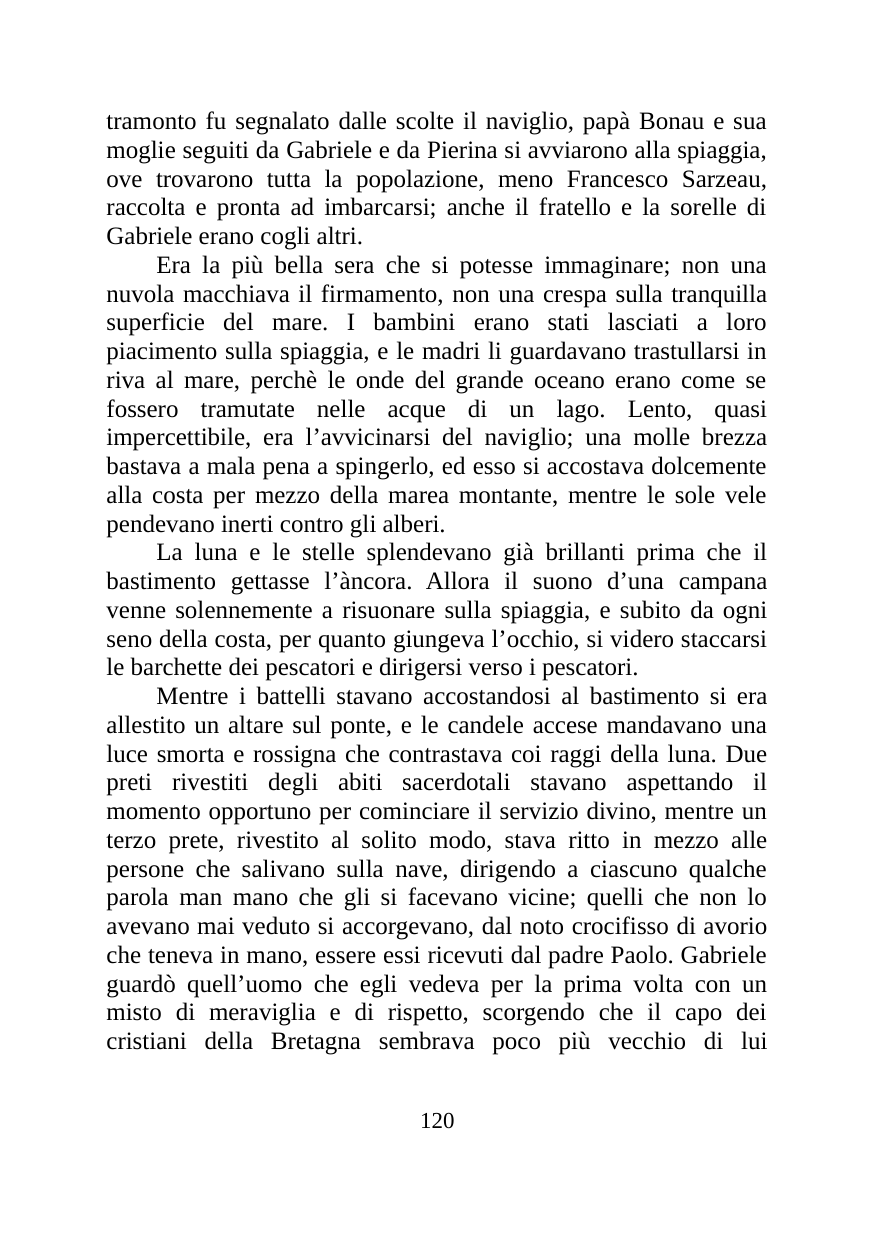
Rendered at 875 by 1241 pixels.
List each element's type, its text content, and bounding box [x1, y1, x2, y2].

text La luna e le stelle splendevano già brillanti prima che il bastimento gettasse l’àncora. Allora il suono d’una campana venne solennemente a risuonare sulla spiaggia, e subito da ogni seno della costa, per quanto giungeva l’occhio, si videro staccarsi le barchette dei pescatori e dirigersi verso i pescatori. [106, 537, 768, 681]
text tramonto fu segnalato dalle scolte il naviglio, papà Bonau e sua moglie seguiti da Gabriele e da Pierina si avviarono alla spiaggia, ove trovarono tutta la popolazione, meno Francesco Sarzeau, raccolta e pronta ad imbarcarsi; anche il fratello e la sorelle di Gabriele erano cogli altri. [106, 106, 768, 250]
text Era la più bella sera che si potesse immaginare; non una nuvola macchiava il firmamento, non una crespa sulla tranquilla superficie del mare. I bambini erano stati lasciati a loro piacimento sulla spiaggia, e le madri li guardavano trastullarsi in riva al mare, perchè le onde del grande oceano erano come se fossero tramutate nelle acque di un lago. Lento, quasi impercettibile, era l’avvicinarsi del naviglio; una molle brezza bastava a mala pena a spingerlo, ed esso si accostava dolcemente alla costa per mezzo della marea montante, mentre le sole vele pendevano inerti contro gli alberi. [106, 250, 768, 537]
text Mentre i battelli stavano accostandosi al bastimento si era allestito un altare sul ponte, e le candele accese mandavano una luce smorta e rossigna che contrastava coi raggi della luna. Due preti rivestiti degli abiti sacerdotali stavano aspettando il momento opportuno per cominciare il servizio divino, mentre un terzo prete, rivestito al solito modo, stava ritto in mezzo alle persone che salivano sulla nave, dirigendo a ciascuno qualche parola man mano che gli si facevano vicine; quelli che non lo avevano mai veduto si accorgevano, dal noto crocifisso di avorio che teneva in mano, essere essi ricevuti dal padre Paolo. Gabriele guardò quell’uomo che egli vedeva per la prima volta con un misto di meraviglia e di rispetto, scorgendo che il capo dei cristiani della Bretagna sembrava poco più vecchio di lui [106, 681, 768, 1055]
